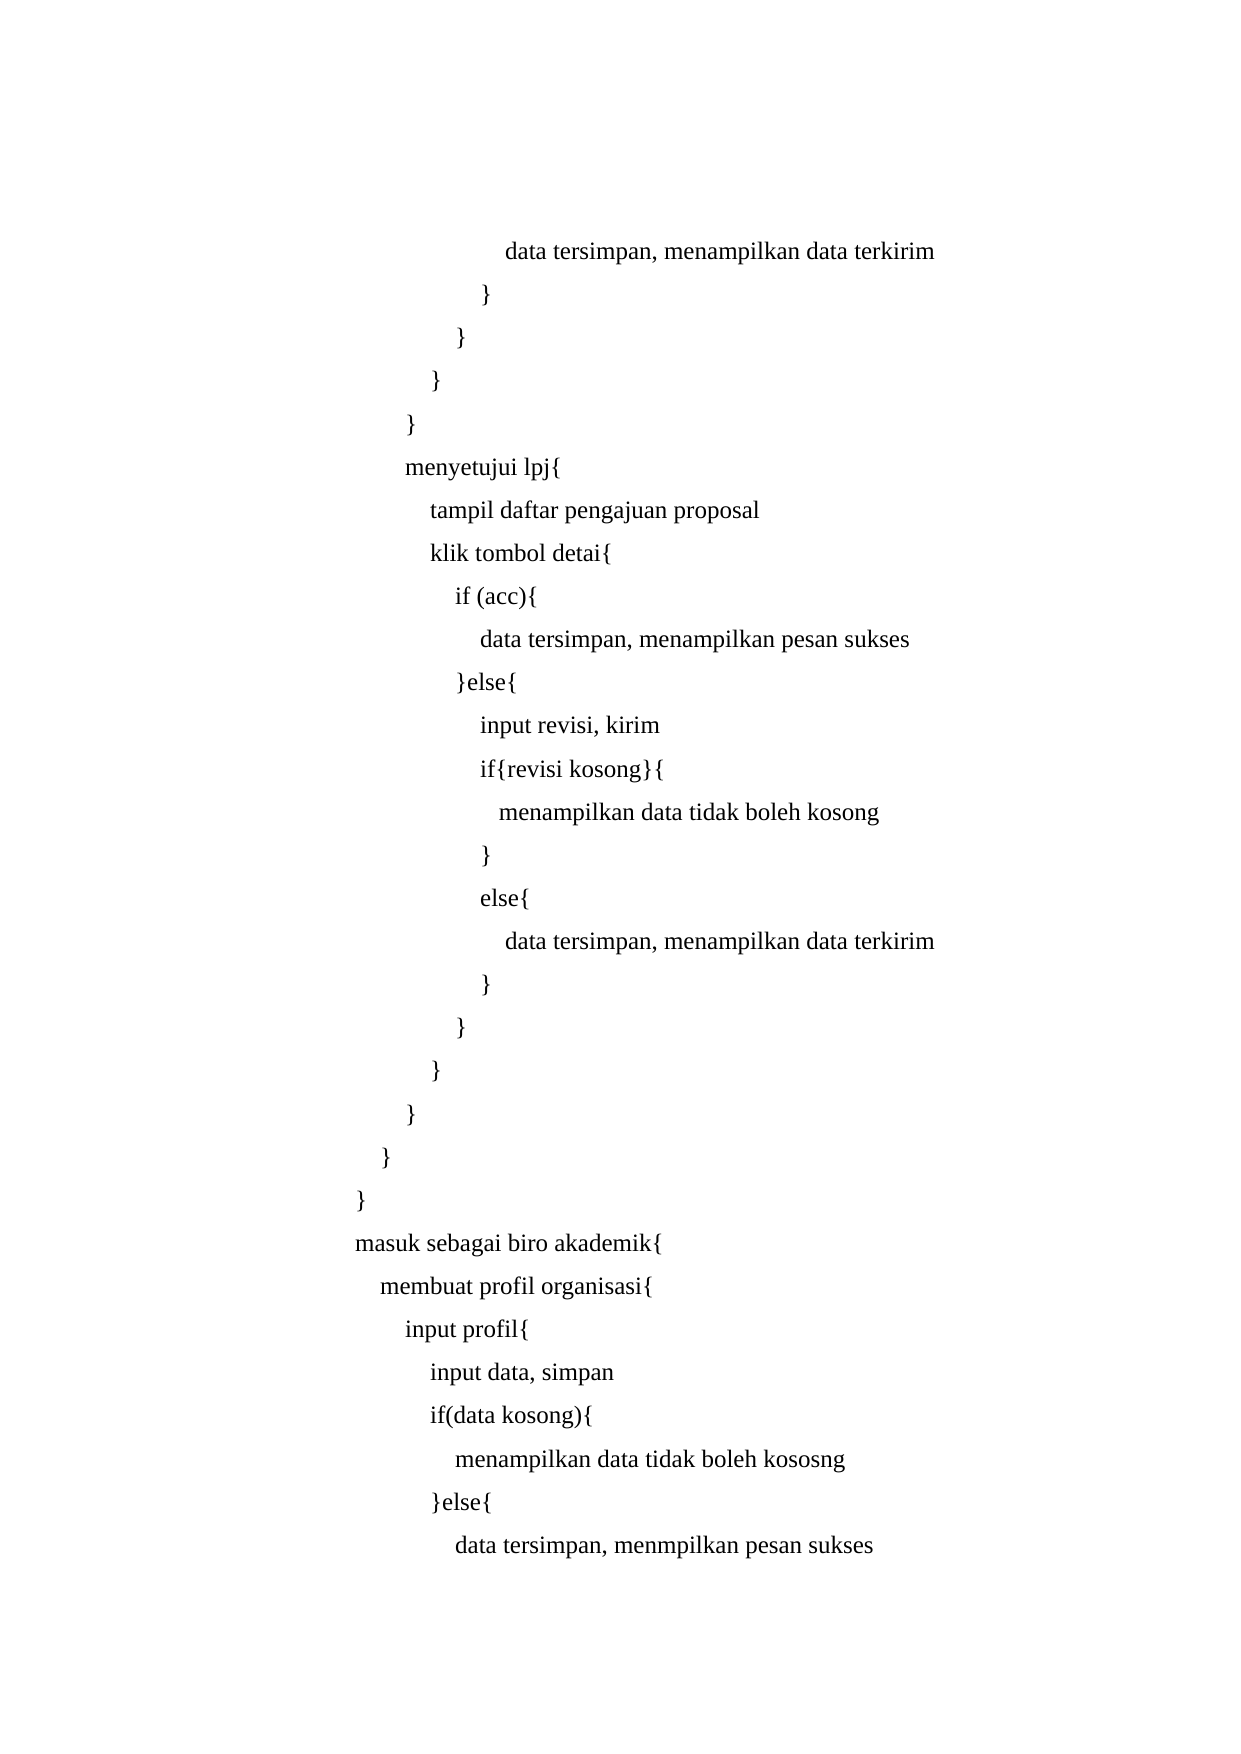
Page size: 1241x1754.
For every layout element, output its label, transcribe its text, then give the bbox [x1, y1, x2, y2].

text membuat profil organisasi{ [330, 1271, 1063, 1300]
text if (acc){ [330, 581, 1063, 610]
text menampilkan data tidak boleh kosong [330, 797, 1063, 826]
text data tersimpan, menmpilkan pesan sukses [330, 1530, 1063, 1559]
text } [330, 969, 1063, 998]
text if{revisi kosong}{ [330, 754, 1063, 782]
text menampilkan data tidak boleh kososng [330, 1444, 1063, 1472]
text tampil daftar pengajuan proposal [330, 495, 1063, 524]
text data tersimpan, menampilkan data terkirim [330, 926, 1063, 955]
text }else{ [330, 1487, 1063, 1516]
text input data, simpan [330, 1357, 1063, 1386]
text menyetujui lpj{ [330, 452, 1063, 481]
text }else{ [330, 667, 1063, 696]
text data tersimpan, menampilkan data terkirim [330, 236, 1063, 265]
text masuk sebagai biro akademik{ [330, 1228, 1063, 1257]
text input profil{ [330, 1314, 1063, 1343]
text klik tombol detai{ [330, 538, 1063, 567]
text } [330, 409, 1063, 437]
text } [330, 279, 1063, 308]
text } [330, 366, 1063, 394]
text if(data kosong){ [330, 1401, 1063, 1429]
text } [330, 1056, 1063, 1084]
text } [330, 1142, 1063, 1171]
text } [330, 1185, 1063, 1214]
text } [330, 1012, 1063, 1041]
text else{ [330, 883, 1063, 912]
text } [330, 322, 1063, 351]
text } [330, 840, 1063, 869]
text input revisi, kirim [330, 711, 1063, 739]
text data tersimpan, menampilkan pesan sukses [330, 624, 1063, 653]
text } [330, 1099, 1063, 1127]
